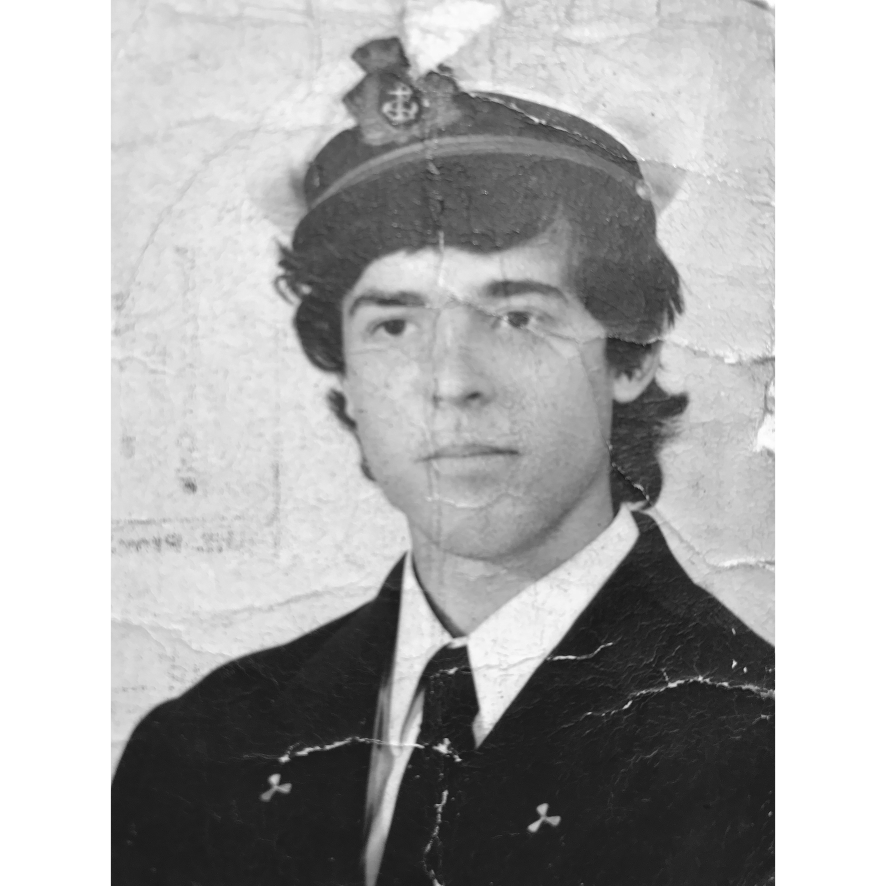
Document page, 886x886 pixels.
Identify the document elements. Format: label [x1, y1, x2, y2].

picture [110, 0, 775, 886]
